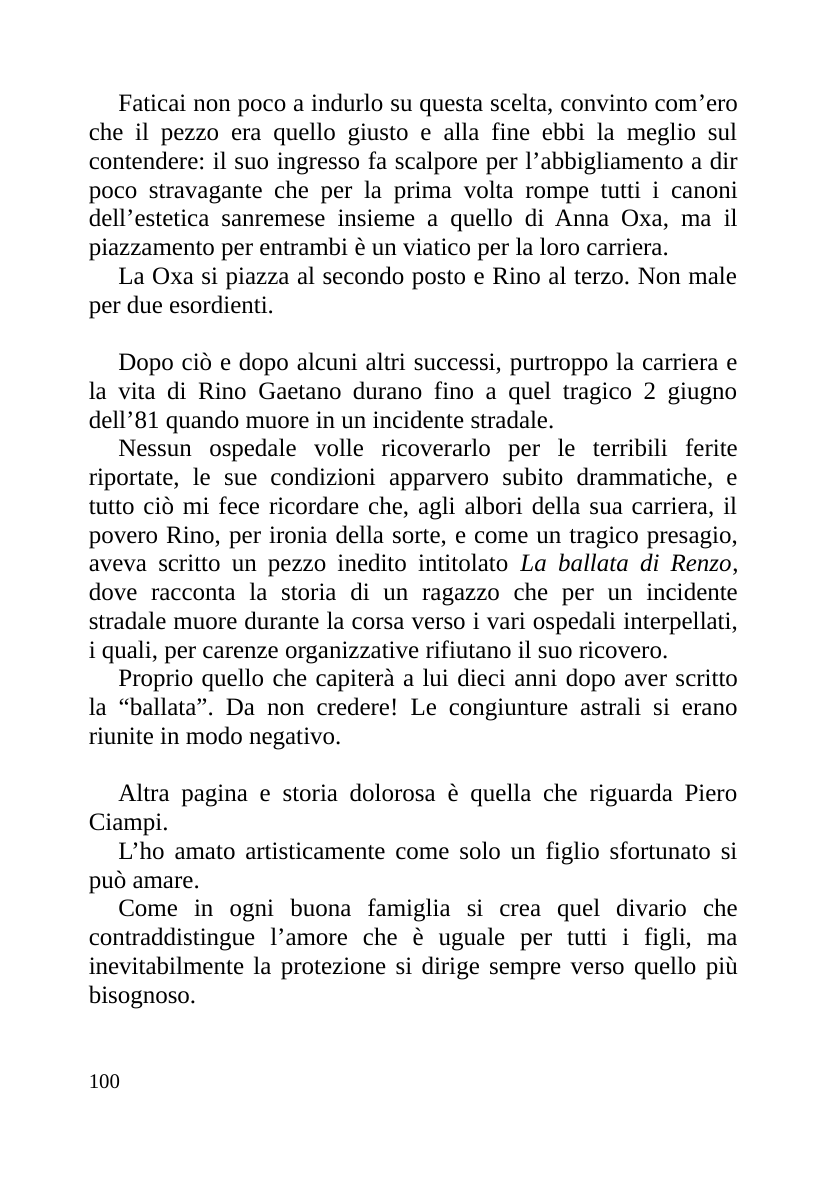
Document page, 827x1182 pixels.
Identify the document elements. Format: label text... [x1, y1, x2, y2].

text Proprio quello che capiterà a lui dieci anni dopo aver scritto la “ballata”. Da non credere! Le congiunture astrali si erano riunite in modo negativo. [88, 663, 738, 750]
text Dopo ciò e dopo alcuni altri successi, purtroppo la carriera e la vita di Rino Gaetano durano fino a quel tragico 2 giugno dell’81 quando muore in un incidente stradale. [88, 347, 738, 433]
text L’ho amato artisticamente come solo un figlio sfortunato si può amare. [88, 836, 738, 893]
text La Oxa si piazza al secondo posto e Rino al terzo. Non male per due esordienti. [88, 261, 738, 318]
text Come in ogni buona famiglia si crea quel divario che contraddistingue l’amore che è uguale per tutti i figli, ma inevitabilmente la protezione si dirige sempre verso quello più bisognoso. [88, 893, 738, 1008]
text Nessun ospedale volle ricoverarlo per le terribili ferite riportate, le sue condizioni apparvero subito drammatiche, e tutto ciò mi fece ricordare che, agli albori della sua carriera, il povero Rino, per ironia della sorte, e come un tragico presagio, aveva scritto un pezzo inedito intitolato La ballata di Renzo, dove racconta la storia di un ragazzo che per un incidente stradale muore durante la corsa verso i vari ospedali interpellati, i quali, per carenze organizzative rifiutano il suo ricovero. [88, 433, 738, 663]
text Faticai non poco a indurlo su questa scelta, convinto com’ero che il pezzo era quello giusto e alla fine ebbi la meglio sul contendere: il suo ingresso fa scalpore per l’abbigliamento a dir poco stravagante che per la prima volta rompe tutti i canoni dell’estetica sanremese insieme a quello di Anna Oxa, ma il piazzamento per entrambi è un viatico per la loro carriera. [88, 88, 738, 261]
text Altra pagina e storia dolorosa è quella che riguarda Piero Ciampi. [88, 778, 738, 836]
